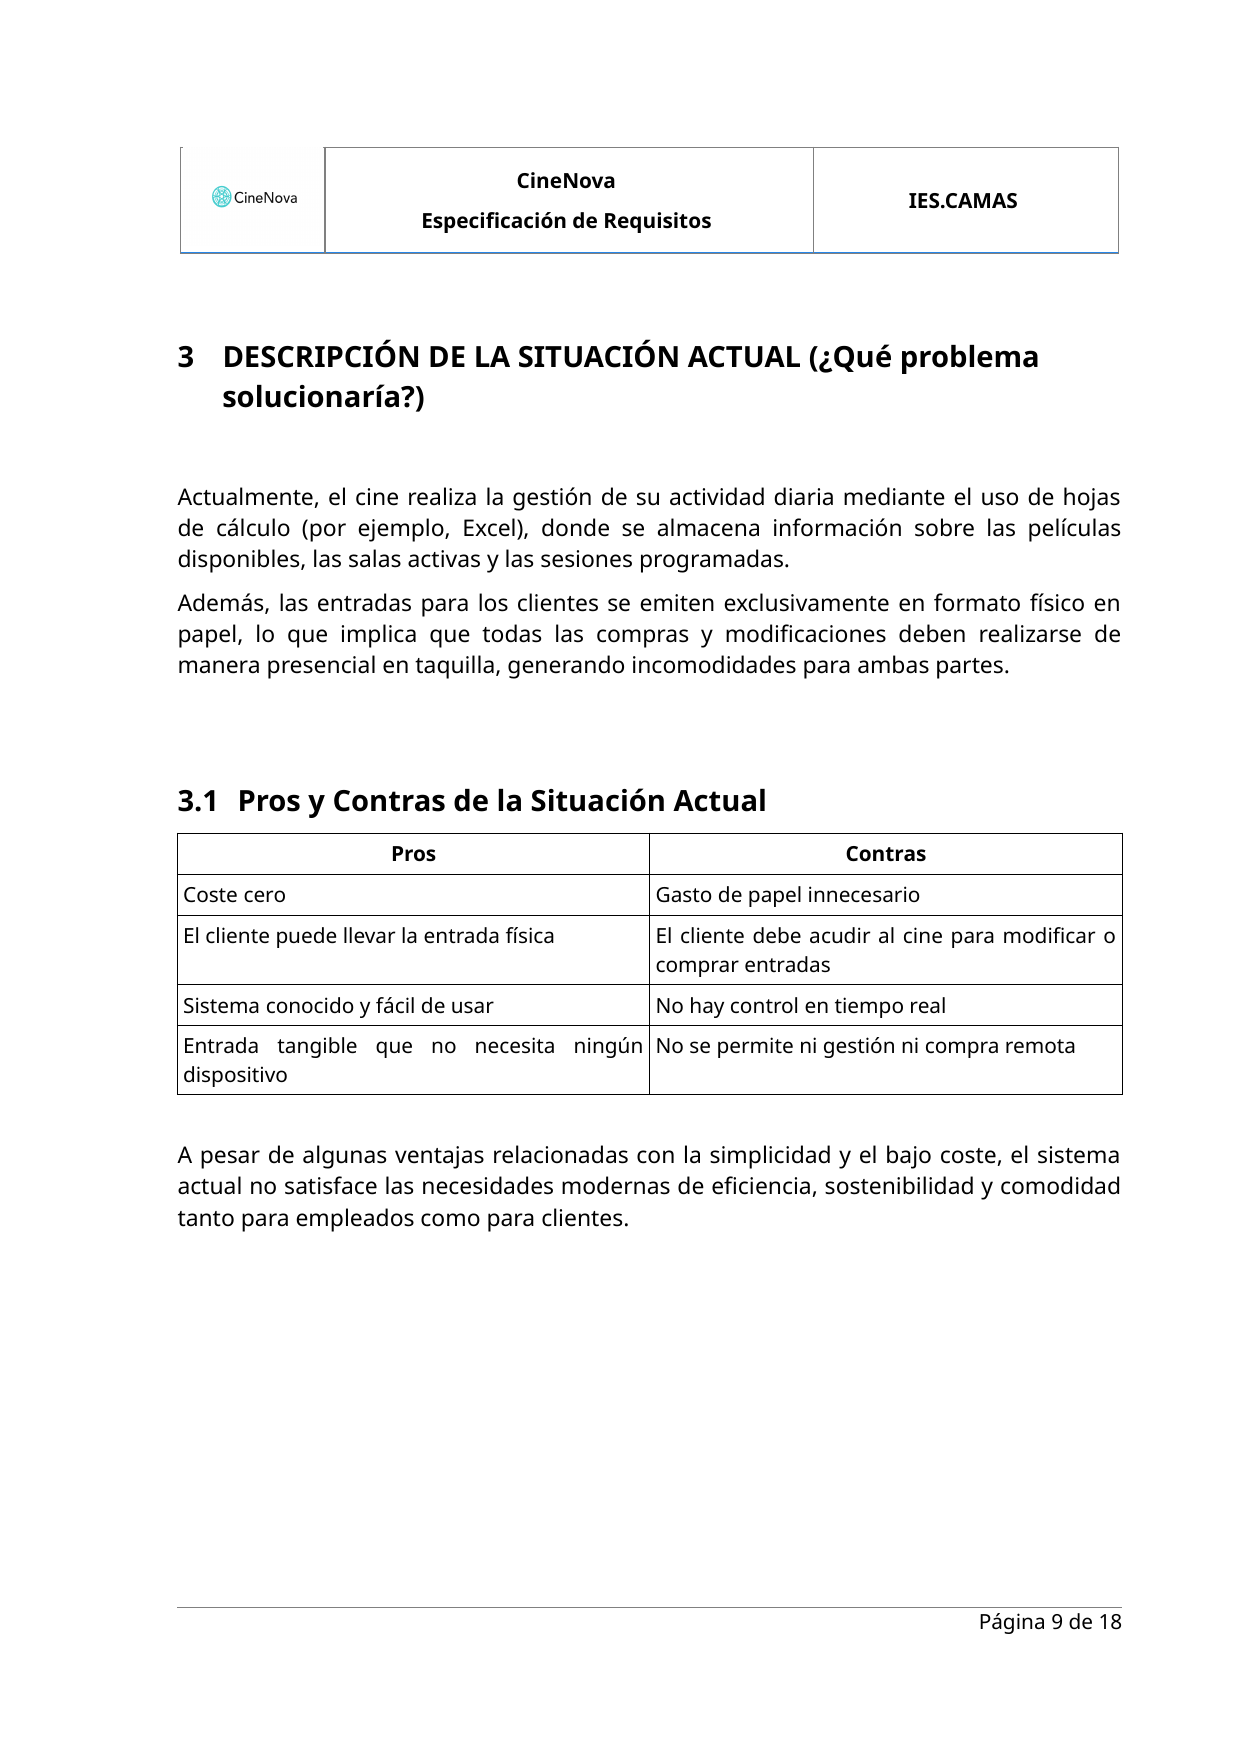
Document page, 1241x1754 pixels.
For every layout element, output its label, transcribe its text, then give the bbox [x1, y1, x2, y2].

picture [183, 147, 324, 246]
table_cell Entrada tangible que no necesita ningún dispositivo [178, 1026, 649, 1094]
subtitle DESCRIPCIÓN DE LA SITUACIÓN ACTUAL (¿Qué problema solucionaría?) [177, 336, 1122, 416]
table_header Pros [178, 834, 649, 874]
text Actualmente, el cine realiza la gestión de su actividad diaria mediante el uso de hojas de cálculo (por ejemplo, Excel), donde se almacena información sobre las películas disponibles, las salas activas y las sesiones programadas. [177, 481, 1122, 574]
text Además, las entradas para los clientes se emiten exclusivamente en formato físico en papel, lo que implica que todas las compras y modificaciones deben realizarse de manera presencial en taquilla, generando incomodidades para ambas partes. [177, 587, 1122, 681]
table_cell El cliente debe acudir al cine para modificar o comprar entradas [650, 916, 1122, 984]
table_cell Sistema conocido y fácil de usar [178, 985, 649, 1025]
table_cell El cliente puede llevar la entrada física [178, 916, 649, 984]
table_header Contras [650, 834, 1122, 874]
text A pesar de algunas ventajas relacionadas con la simplicidad y el bajo coste, el sistema actual no satisface las necesidades modernas de eficiencia, sostenibilidad y comodidad tanto para empleados como para clientes. [177, 1139, 1122, 1233]
table_cell No hay control en tiempo real [650, 985, 1122, 1025]
table_cell No se permite ni gestión ni compra remota [650, 1026, 1122, 1094]
table_cell Gasto de papel innecesario [650, 875, 1122, 914]
table_cell Coste cero [178, 875, 649, 914]
subtitle Pros y Contras de la Situación Actual [177, 781, 1122, 820]
